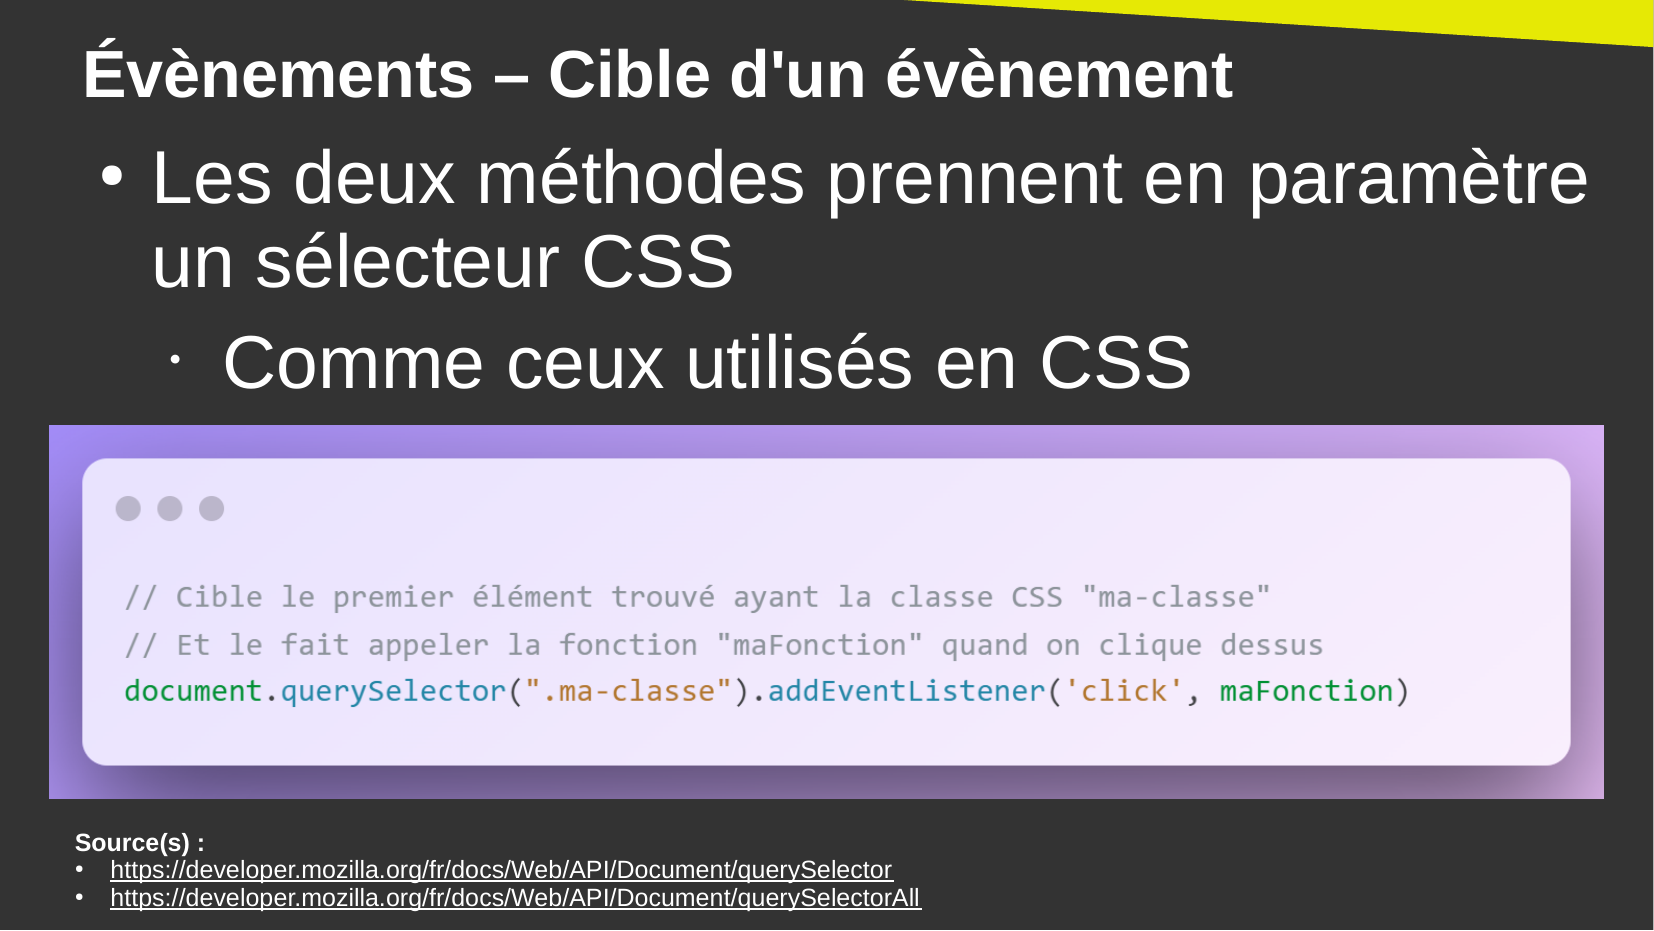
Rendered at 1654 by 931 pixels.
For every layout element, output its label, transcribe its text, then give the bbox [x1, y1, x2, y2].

picture [49, 425, 1604, 799]
title Évènements – Cible d'un évènement [82, 37, 1571, 114]
list Les deux méthodes prennent en paramètre un sélecteur CSS Comme ceux utilisés en CSS [80, 135, 1620, 426]
text_box Source(s) : https://developer.mozilla.org/fr/docs/Web/API/Document/querySelector https://developer.mozilla.org/fr/docs/Web/API/Document/querySelectorAll [60, 820, 1583, 920]
text_box [904, 0, 1654, 48]
